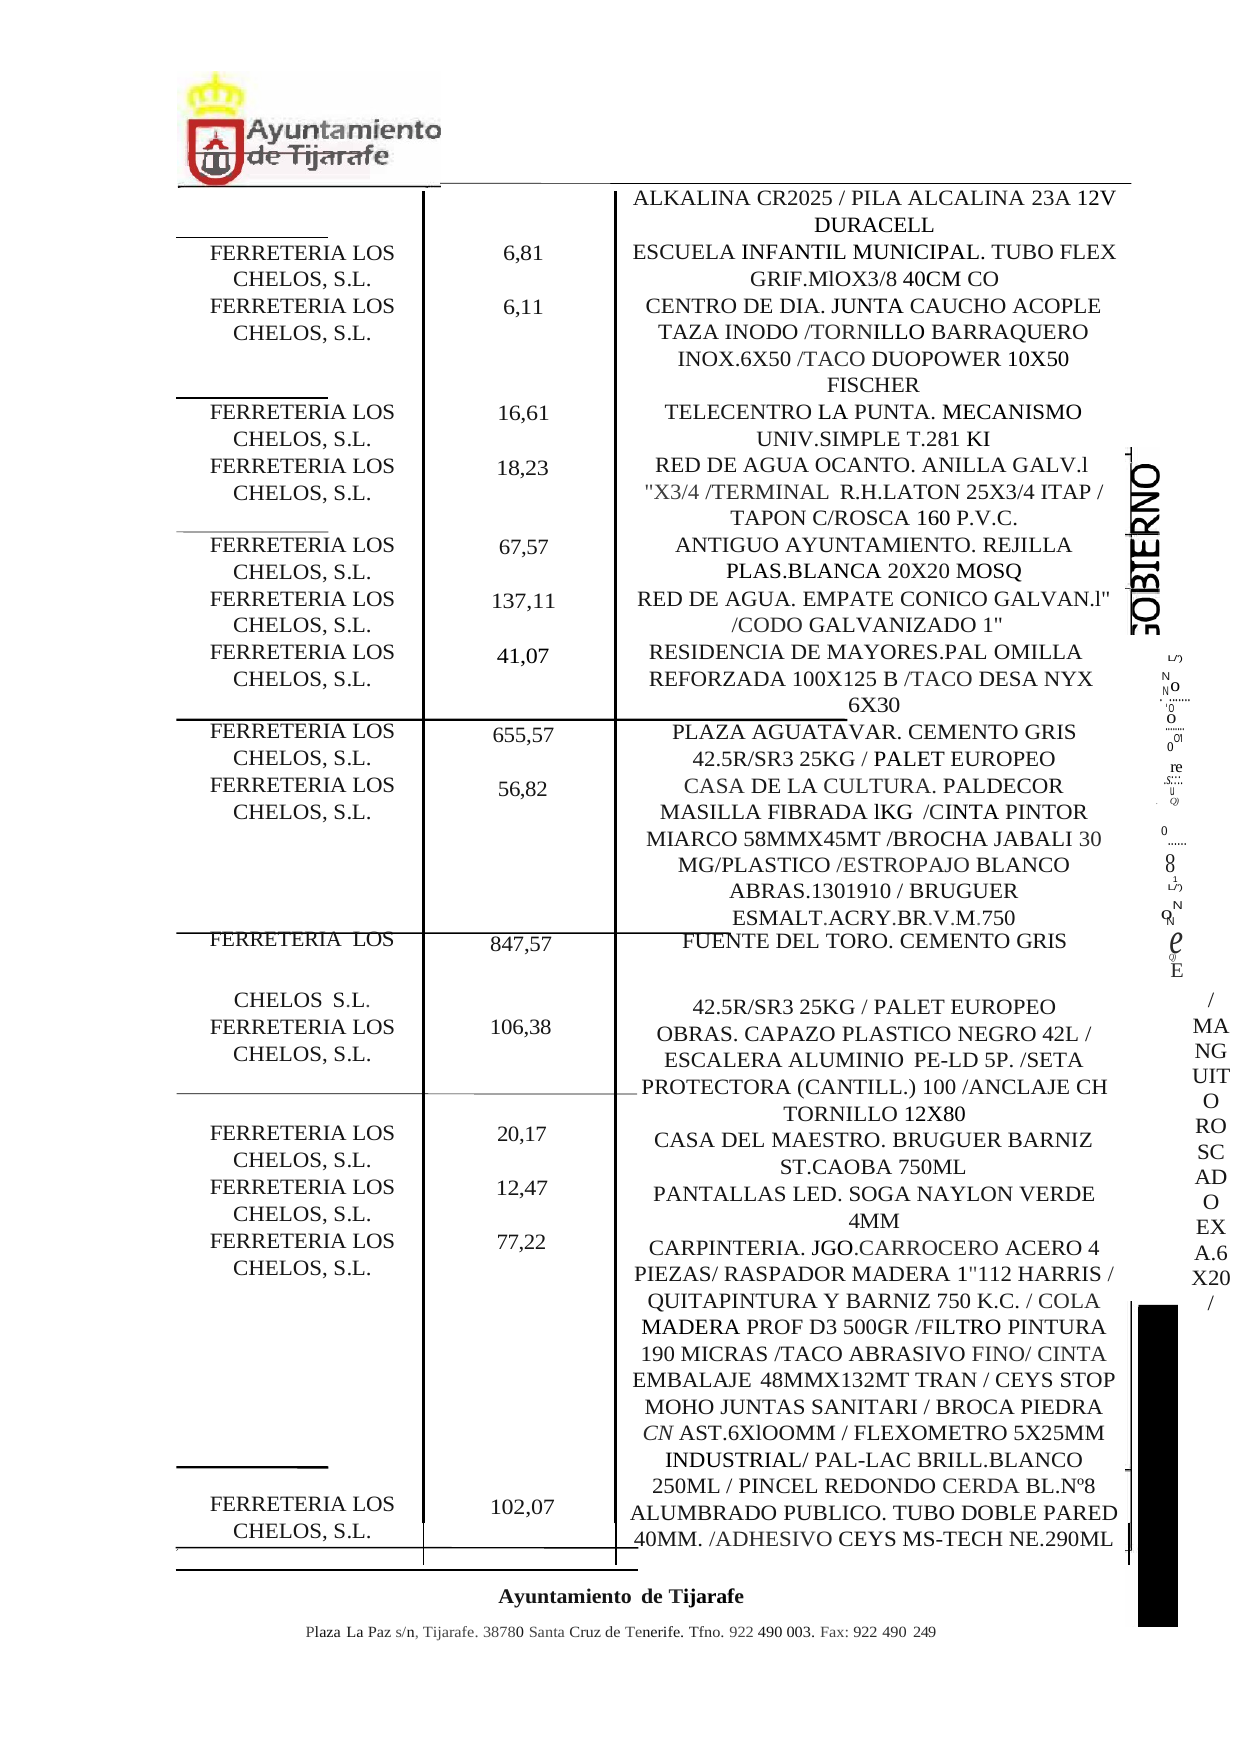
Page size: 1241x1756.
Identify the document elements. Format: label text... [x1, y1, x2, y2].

text PLAZA AGUATAVAR. CEMENTO GRIS 42.5R/SR3 25KG / PALET EUROPEO [631, 719, 1117, 771]
text ESCUELA INFANTIL MUNICIPAL. TUBO FLEX GRIF.MlOX3/8 40CM CO [632, 239, 1117, 291]
text RED DE AGUA. EMPATE CONICO GALVAN.l" [630, 586, 1117, 611]
text l.O [1166, 705, 1186, 714]
text 16,61 [431, 400, 550, 426]
text CARPINTERIA. JGO.CARROCERO ACERO 4 PIEZAS/ RASPADOR MADERA 1"112 HARRIS / QUITAPINTURA Y BARNIZ 750 K.C. / COLA MADERA PROF D3 500GR /FILTRO PINTURA 190 MICRAS /TACO ABRASIVO FINO/ CINTA EMBALAJE 48MMX132MT TRAN / CEYS STOP MOHO JUNTAS SANITARI / BROCA PIEDRA CN AST.6XlOOMM / FLEXOMETRO 5X25MM INDUSTRIAL/ PAL-LAC BRILL.BLANCO 250ML / PINCEL REDONDO CERDA BL.Nº8 ALUMBRADO PUBLICO. TUBO DOBLE PARED 40MM. /ADHESIVO CEYS MS-TECH NE.290ML [629, 1235, 1118, 1551]
text 1 [1121, 877, 1229, 883]
text FERRETERIA LOS CHELOS, S.L. FERRETERIA LOS CHELOS, S.L. [208, 721, 397, 824]
text 42.5R/SR3 25KG / PALET EUROPEO OBRAS. CAPAZO PLASTICO NEGRO 42L / ESCALERA ALUMINIO PE-LD 5P. /SETA [656, 994, 1092, 1072]
text 77,22 [496, 1229, 559, 1254]
text 67,57 [431, 534, 549, 559]
text 6,81 [431, 239, 544, 265]
text e [1169, 914, 1183, 963]
text 20,17 [497, 1121, 559, 1146]
text /MANGUITO ROSCADO EXA.6X20 / [1189, 987, 1233, 1315]
text PANTALLAS LED. SOGA NAYLON VERDE 4MM [638, 1181, 1110, 1233]
text [1154, 705, 1166, 714]
text o...... [1155, 825, 1192, 851]
text 12,47 [496, 1175, 559, 1200]
text ........ oO'I [1164, 719, 1185, 756]
text FERRETERIA LOS CHELOS, S.L. FERRETERIA LOS CHELOS, S.L. FERRETERIA LOS CHELOS, S.L. [208, 1120, 397, 1280]
text 6,11 [431, 294, 544, 319]
text RED DE AGUA OCANTO. ANILLA GALV.l "X3/4 /TERMINAL R.H.LATON 25X3/4 ITAP / TAPON C/ROSCA 160 P.V.C. [635, 452, 1108, 531]
text .N....... [1157, 686, 1192, 705]
text /CODO GALVANIZADO 1" RESIDENCIA DE MAYORES.PAL OMILLA REFORZADA 100X125 B /TACO DESA NYX [648, 612, 1117, 692]
text FERRETERIA LOS CHELOS, S.L. [208, 1491, 397, 1543]
text E [1121, 963, 1233, 981]
text u [1121, 787, 1223, 797]
text CENTRO DE DIA. JUNTA CAUCHO ACOPLE TAZA INODO /TORNILLO BARRAQUERO INOX.6X50 /TACO DUOPOWER 10X50 FISCHER [645, 293, 1101, 397]
text Q) [1121, 953, 1169, 963]
text N [1183, 914, 1219, 928]
text FERRETERIA LOS [208, 934, 397, 950]
text FERRETERIA LOS CHELOS, S.L. FERRETERIA LOS CHELOS, S.L. [208, 239, 397, 345]
text 18,23 [431, 454, 549, 480]
text 106,38 [489, 1014, 559, 1039]
text ALKALINA CR2025 / PILA ALCALINA 23A 12V DURACELL [632, 185, 1117, 237]
text CHELOS S.L. FERRETERIA LOS CHELOS, S.L. [208, 987, 396, 1066]
text 41,07 [431, 643, 549, 668]
text CASA DE LA CULTURA. PALDECOR MASILLA FIBRADA lKG /CINTA PINTOR MIARCO 58MMX45MT /BROCHA JABALI 30 MG/PLASTICO /ESTROPAJO BLANCO ABRAS.1301910 / BRUGUER ESMALT.ACRY.BR.V.M.750 [630, 773, 1117, 930]
text ANTIGUO AYUNTAMIENTO. REJILLA PLAS.BLANCA 20X20 MOSQ [630, 532, 1117, 583]
text No [1156, 666, 1186, 684]
text 56,82 [431, 776, 548, 802]
text 655,57 [431, 722, 554, 747]
text L/') [1159, 883, 1192, 892]
text 102,07 [489, 1494, 559, 1519]
text .s:::. [1159, 776, 1189, 787]
text N [1121, 914, 1169, 928]
text PROTECTORA (CANTILL.) 100 /ANCLAJE CH TORNILLO 12X80 [639, 1074, 1110, 1126]
text L/') [1159, 654, 1192, 663]
text 137,11 [431, 588, 556, 614]
text 847,57 [490, 936, 560, 956]
text CASA DEL MAESTRO. BRUGUER BARNIZ ST.CAOBA 750ML [636, 1127, 1110, 1179]
text TELECENTRO LA PUNTA. MECANISMO UNIV.SIMPLE T.281 KI [629, 399, 1117, 451]
text . Q) [1121, 797, 1181, 806]
text re [1159, 761, 1194, 776]
text FERRETERIA LOS CHELOS, S.L. FERRETERIA LOS CHELOS, S.L. [208, 399, 397, 505]
text 6X30 [631, 694, 1117, 717]
text FERRETERIA LOS CHELOS, S.L. FERRETERIA LOS CHELOS, S.L. FERRETERIA LOS CHELOS, S.L. [208, 532, 397, 691]
text oN [1158, 894, 1186, 913]
text o o [1165, 855, 1176, 877]
text FUENTE DEL TORO. CEMENTO GRIS [632, 932, 1117, 952]
